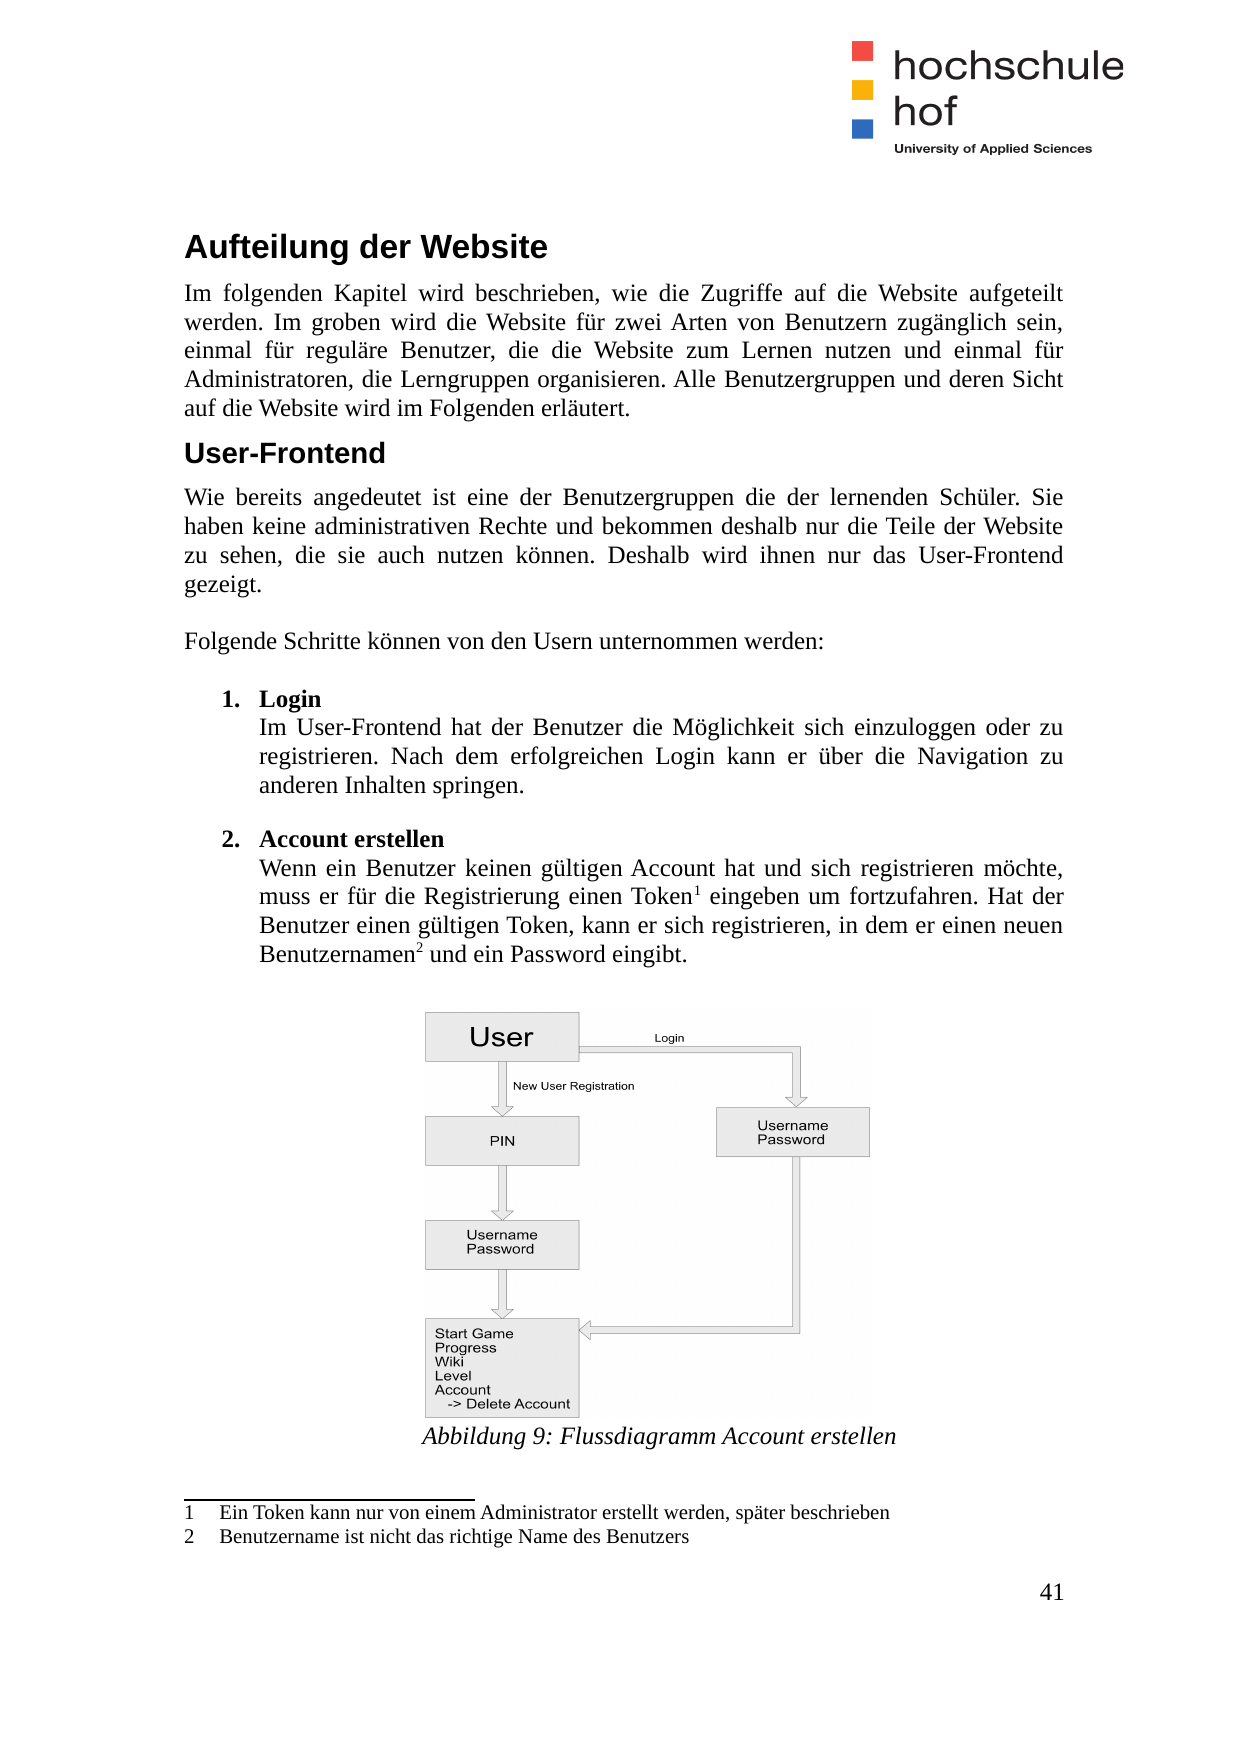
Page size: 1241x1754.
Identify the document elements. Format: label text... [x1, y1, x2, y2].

picture [852, 41, 1124, 155]
list Account erstellen [221, 824, 1064, 853]
text Wie bereits angedeutet ist eine der Benutzergruppen die der lernenden Schüler. Sie haben keine administrativen Rechte und bekommen deshalb nur die Teile der Website zu sehen, die sie auch nutzen können. Deshalb wird ihnen nur das User-Frontend gezeigt. [184, 482, 1064, 597]
list Benutzername ist nicht das richtige Name des Benutzers [184, 1524, 1064, 1548]
list Wenn ein Benutzer keinen gültigen Account hat und sich registrieren möchte, muss er für die Registrierung einen Token eingeben um fortzufahren. Hat der Benutzer einen gültigen Token, kann er sich registrieren, in dem er einen neuen Benutzernamen und ein Password eingibt. [221, 853, 1064, 968]
list Login [221, 684, 1064, 712]
list Ein Token kann nur von einem Administrator erstellt werden, später beschrieben [184, 1500, 1064, 1524]
subtitle User-Frontend [184, 436, 1064, 470]
picture [422, 1008, 872, 1421]
list Im User-Frontend hat der Benutzer die Möglichkeit sich einzuloggen oder zu registrieren. Nach dem erfolgreichen Login kann er über die Navigation zu anderen Inhalten springen. [221, 712, 1064, 799]
list Abbildung 9: Flussdiagramm Account erstellen [422, 1009, 900, 1449]
text Folgende Schritte können von den Usern unternommen werden: [184, 626, 1064, 655]
text Im folgenden Kapitel wird beschrieben, wie die Zugriffe auf die Website aufgeteilt werden. Im groben wird die Website für zwei Arten von Benutzern zugänglich sein, einmal für reguläre Benutzer, die die Website zum Lernen nutzen und einmal für Administratoren, die Lerngruppen organisieren. Alle Benutzergruppen und deren Sicht auf die Website wird im Folgenden erläutert. [184, 278, 1064, 422]
subtitle Aufteilung der Website [184, 227, 1064, 265]
